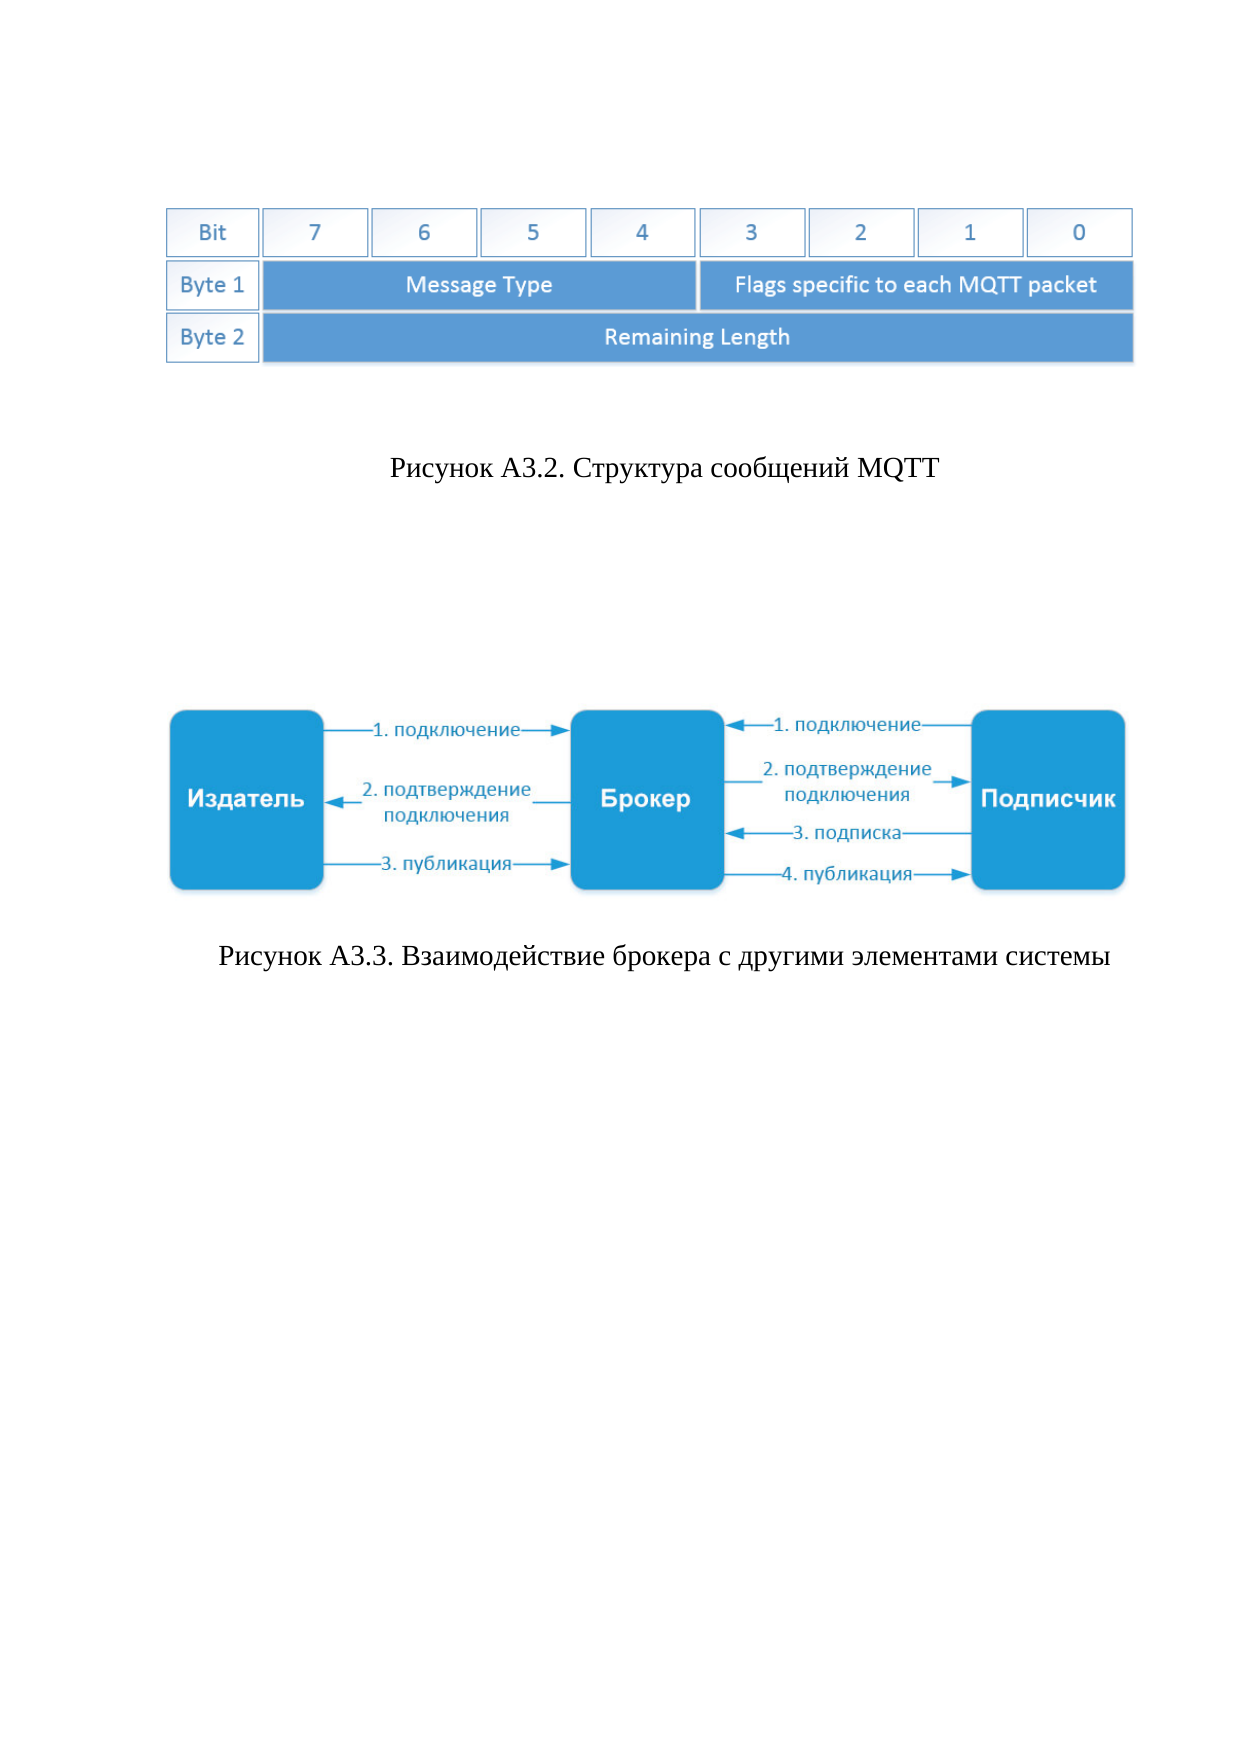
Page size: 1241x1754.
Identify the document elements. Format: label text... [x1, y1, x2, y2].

picture [163, 205, 1138, 367]
text Рисунок А3.2. Структура сообщений MQTT [177, 450, 1152, 484]
text Рисунок А3.3. Взаимодействие брокера с другими элементами системы [177, 905, 1152, 972]
picture [159, 695, 1134, 905]
